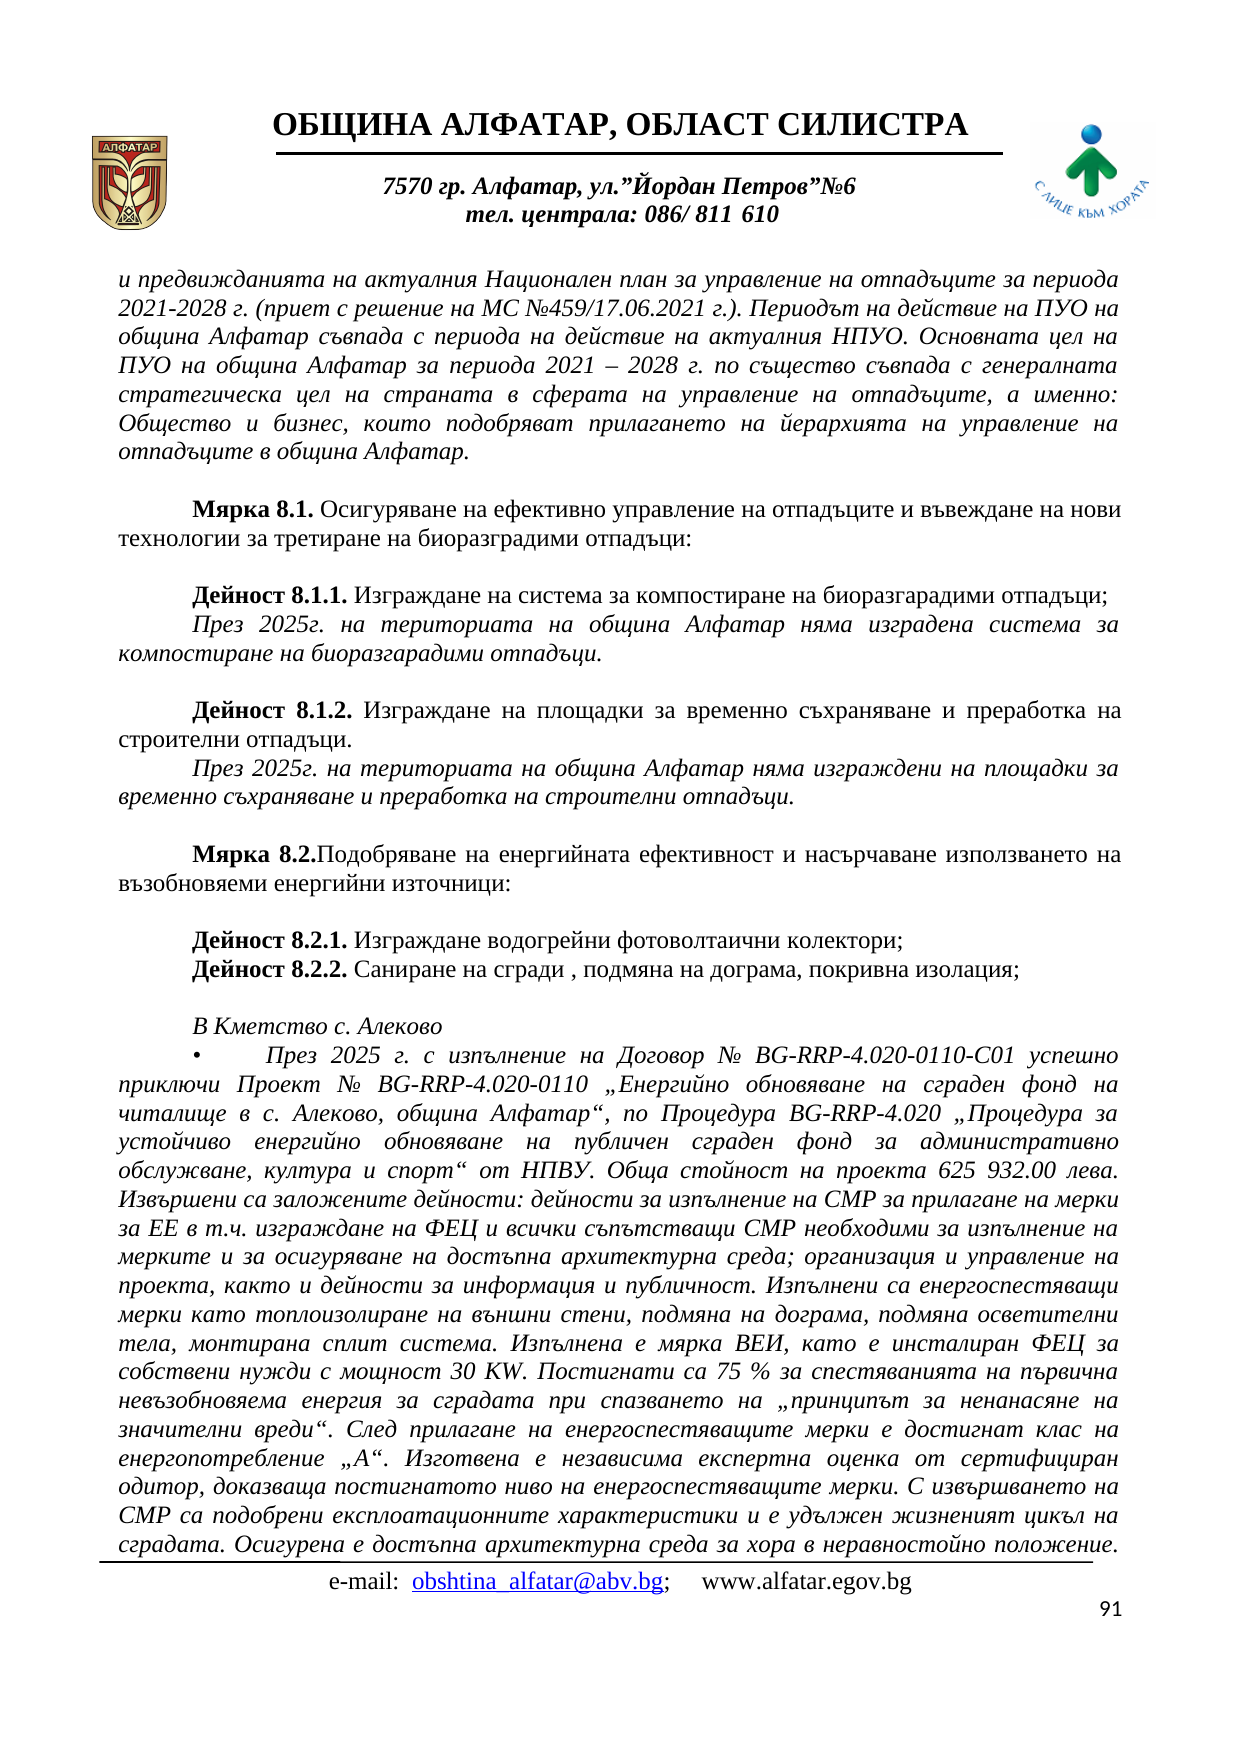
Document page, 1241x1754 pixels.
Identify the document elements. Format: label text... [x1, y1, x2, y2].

text Дейност 8.1.1. Изграждане на система за компостиране на биоразгарадими отпадъци; [192, 580, 1122, 609]
text Дейност 8.2.1. Изграждане водогрейни фотоволтаични колектори; [118, 925, 1122, 954]
text През 2025г. на териториата на община Алфатар няма изграждени на площадки за временно съхраняване и преработка на строителни отпадъци. [118, 753, 1122, 810]
text Дейност 8.1.2. Изграждане на площадки за временно съхраняване и преработка на строителни отпадъци. [118, 695, 1122, 753]
text Дейност 8.2.2. Саниране на сгради , подмяна на дограма, покривна изолация; [118, 954, 1122, 983]
text • През 2025 г. с изпълнение на Договор № BG-RRP-4.020-0110-C01 успешно приключи Проект № BG-RRP-4.020-0110 „Енергийно обновяване на сграден фонд на читалище в с. Алеково, община Алфатар“, по Процедура BG-RRP-4.020 „Процедура за устойчиво енергийно обновяване на публичен сграден фонд за административно обслужване, култура и спорт“ от НПВУ. Обща стойност на проекта 625 932.00 лева. Извършени са заложените дейности: дейности за изпълнение на СМР за прилагане на мерки за ЕЕ в т.ч. изграждане на ФЕЦ и всички съпътстващи СМР необходими за изпълнение на мерките и за осигуряване на достъпна архитектурна среда; организация и управление на проекта, както и дейности за информация и публичност. Изпълнени са енергоспестяващи мерки като топлоизолиране на външни стени, подмяна на дограма, подмяна осветителни тела, монтирана сплит система. Изпълнена е мярка ВЕИ, като е инсталиран ФЕЦ за собствени нужди с мощност 30 KW. Постигнати са 75 % за спестяванията на първична невъзобновяема енергия за сградата при спазването на „принципът за ненанасяне на значителни вреди“. След прилагане на енергоспестяващите мерки е достигнат клас на енергопотребление „А“. Изготвена е независима експертна оценка от сертифициран одитор, доказваща постигнатото ниво на енергоспестяващите мерки. С извършването на СМР са подобрени експлоатационните характеристики и е удължен жизненият цикъл на сградата. Осигурена е достъпна архитектурна среда за хора в неравностойно положение. [118, 1040, 1122, 1558]
text и предвижданията на актуалния Национален план за управление на отпадъците за периода 2021-2028 г. (приет с решение на МС №459/17.06.2021 г.). Периодът на действие на ПУО на община Алфатар съвпада с периода на действие на актуалния НПУО. Основната цел на ПУО на община Алфатар за периода 2021 – 2028 г. по същество съвпада с генералната стратегическа цел на страната в сферата на управление на отпадъците, а именно: Общество и бизнес, които подобряват прилагането на йерархията на управление на отпадъците в община Алфатар. [118, 264, 1122, 465]
text През 2025г. на териториата на община Алфатар няма изградена система за компостиране на биоразгарадими отпадъци. [118, 609, 1122, 666]
text Мярка 8.2.Подобряване на енергийната ефективност и насърчаване използването на възобновяеми енергийни източници: [118, 839, 1122, 896]
text Мярка 8.1. Осигуряване на ефективно управление на отпадъците и въвеждане на нови технологии за третиране на биоразградими отпадъци: [118, 494, 1122, 551]
text В Кметство с. Алеково [118, 1011, 1122, 1040]
